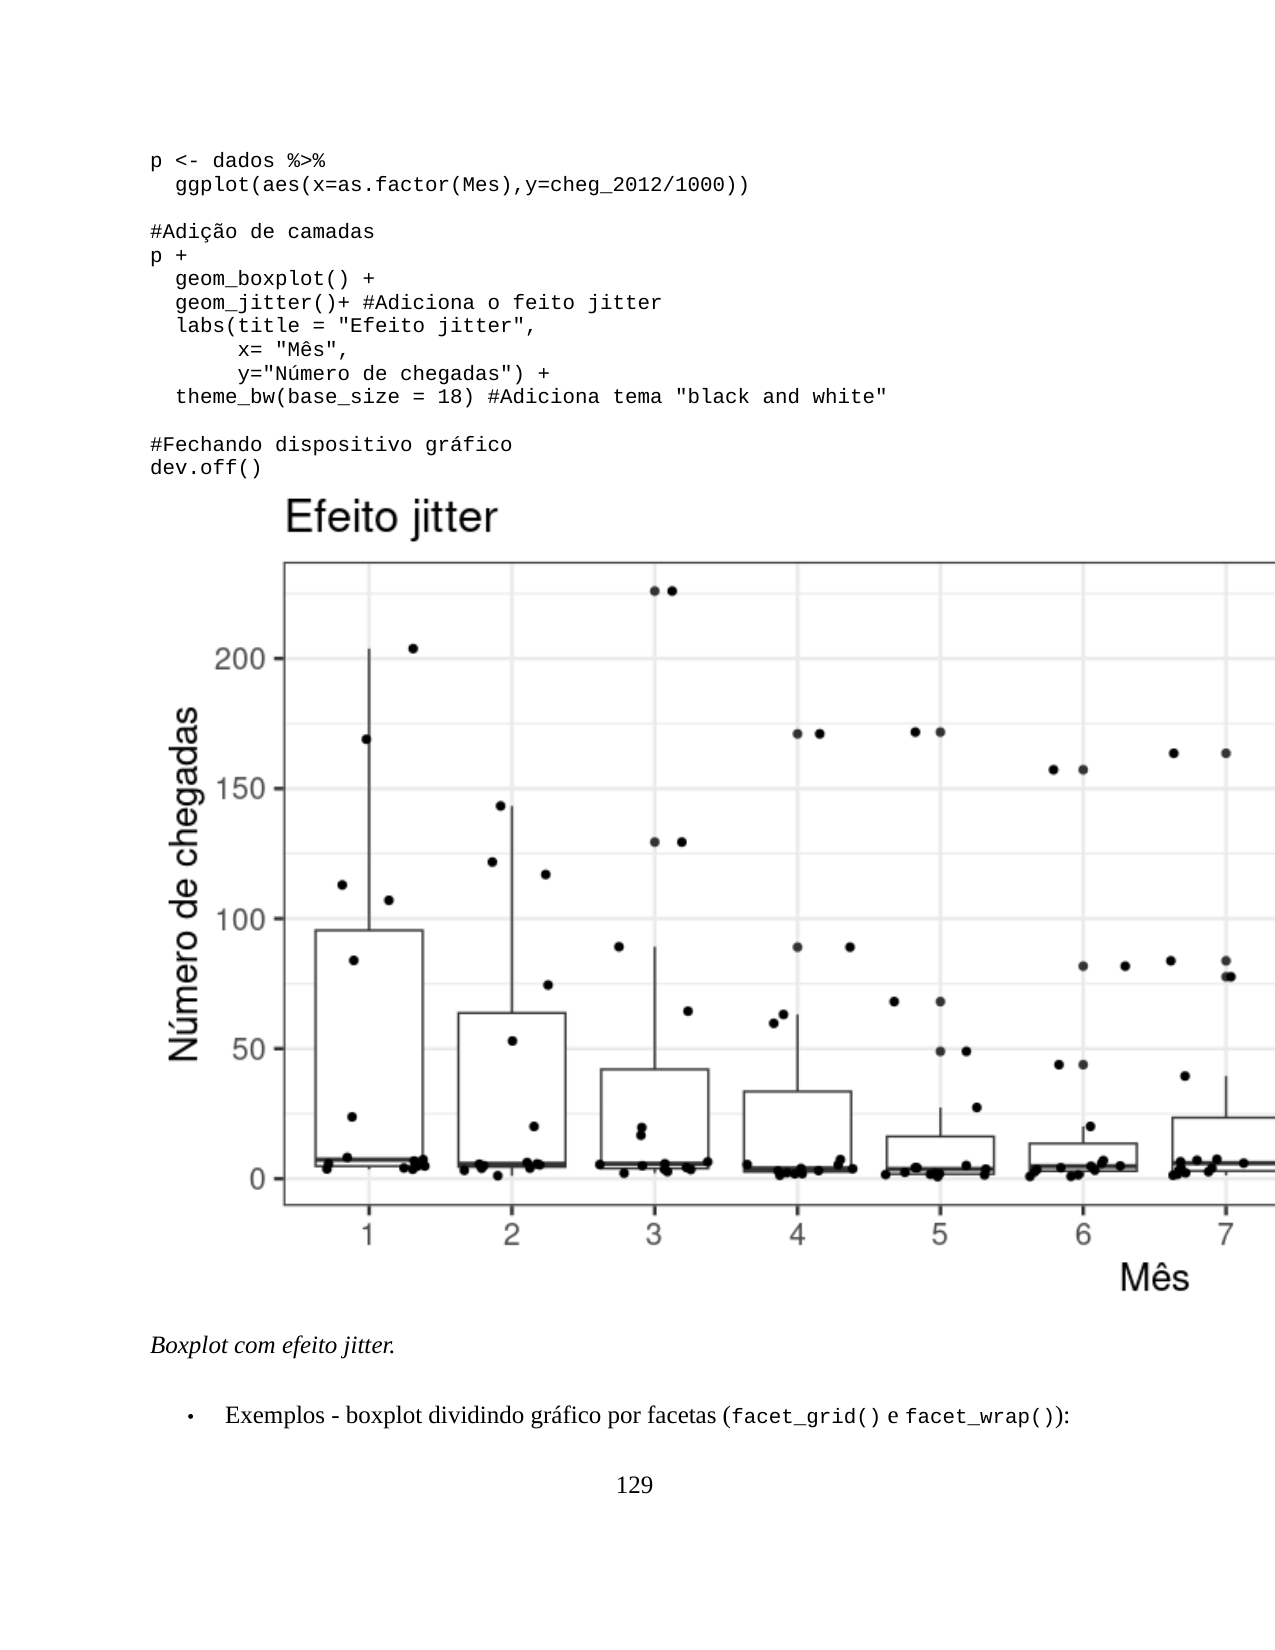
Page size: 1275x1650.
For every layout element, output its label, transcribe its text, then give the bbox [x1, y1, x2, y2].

text #Adição de camadas [150, 221, 1125, 244]
text Boxplot com efeito jitter. [150, 1330, 1125, 1359]
text ggplot(aes(x=as.factor(Mes),y=cheg_2012/1000)) [150, 174, 1125, 197]
text x= "Mês", [150, 339, 1125, 363]
text theme_bw(base_size = 18) #Adiciona tema "black and white" [150, 386, 1125, 410]
text dev.off() [150, 457, 1125, 481]
text p <- dados %>% [150, 150, 1125, 174]
list Exemplos - boxplot dividindo gráfico por facetas (facet_grid() e facet_wrap()): [187, 1400, 1125, 1430]
text geom_boxplot() + [150, 268, 1125, 292]
text y="Número de chegadas") + [150, 363, 1125, 386]
picture [150, 481, 1275, 1318]
text labs(title = "Efeito jitter", [150, 316, 1125, 339]
text #Fechando dispositivo gráfico [150, 434, 1125, 457]
text geom_jitter()+ #Adiciona o feito jitter [150, 292, 1125, 316]
text p + [150, 244, 1125, 268]
